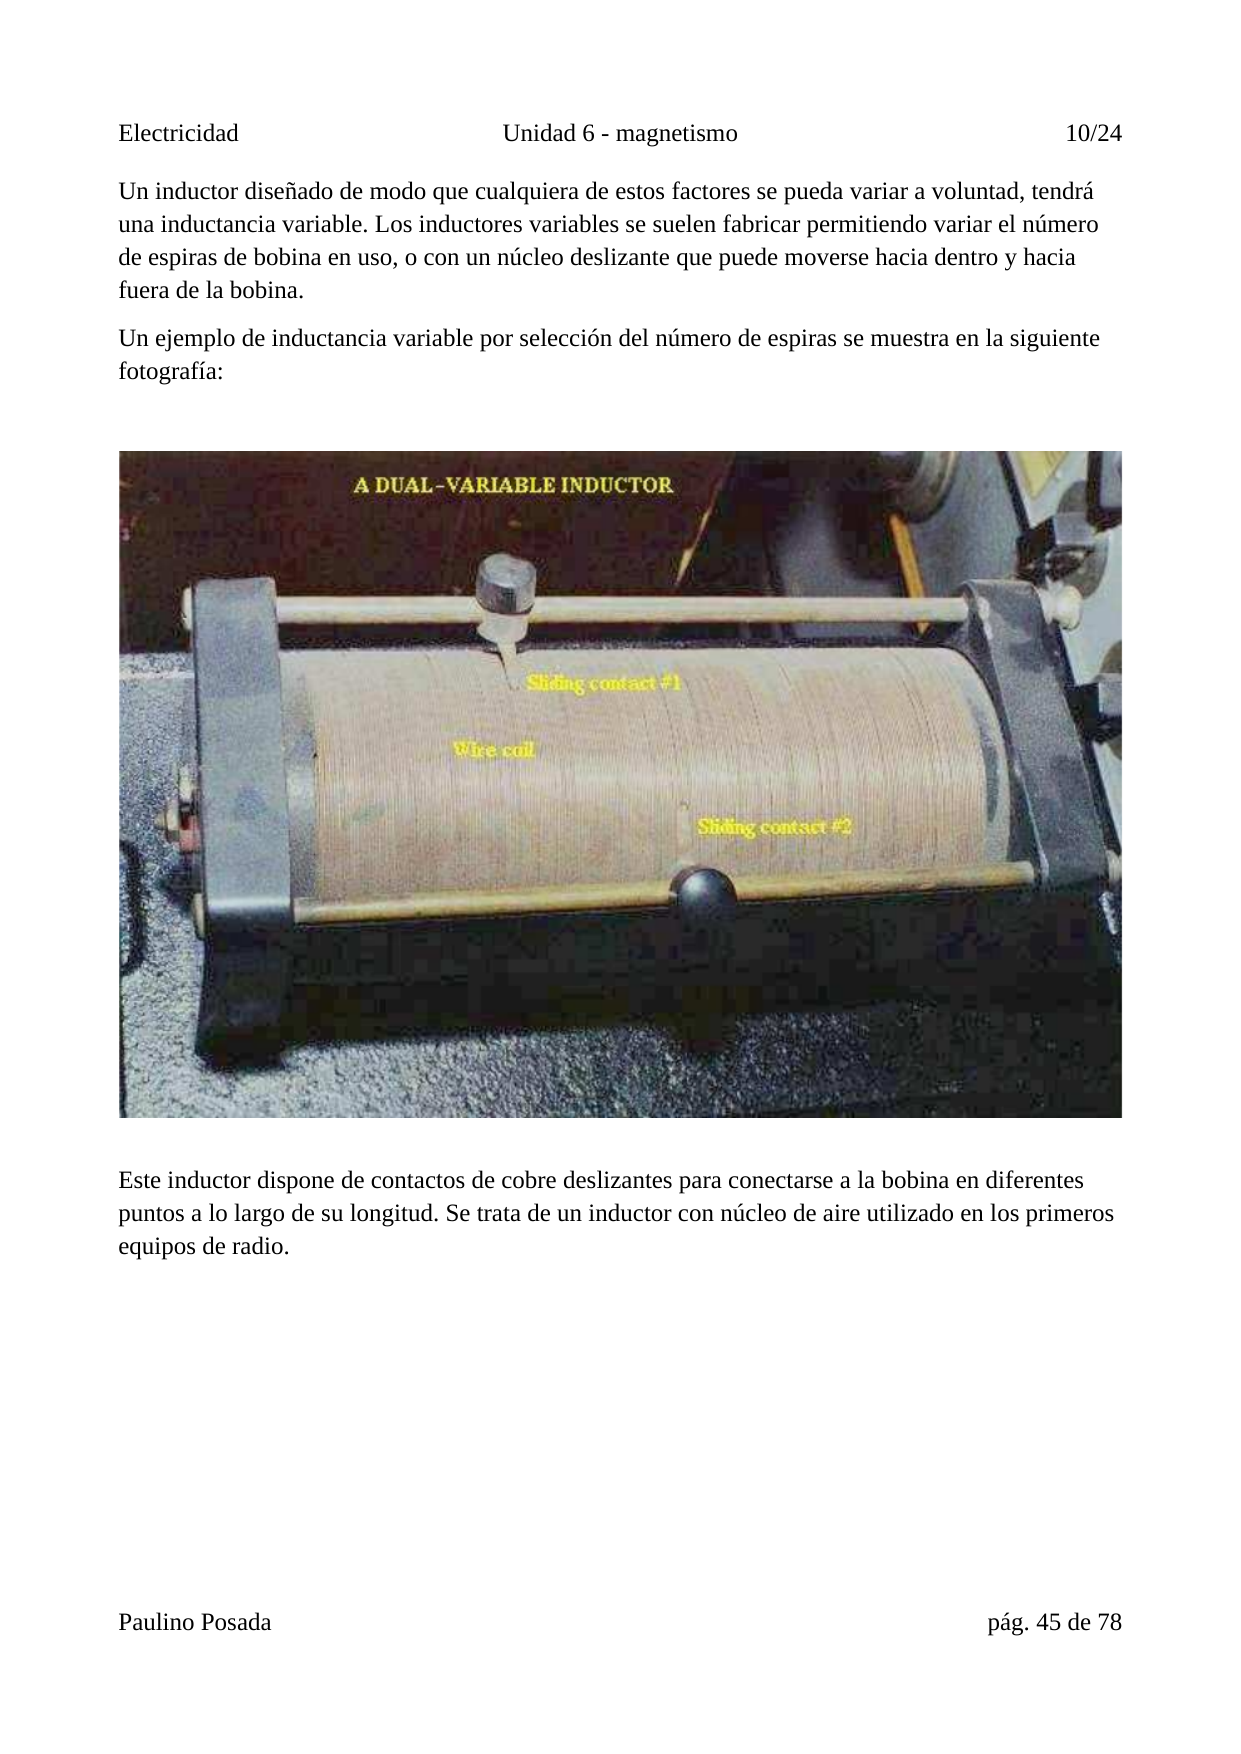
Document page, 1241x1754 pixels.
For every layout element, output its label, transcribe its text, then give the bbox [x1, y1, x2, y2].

text Este inductor dispone de contactos de cobre deslizantes para conectarse a la bobina en diferentes puntos a lo largo de su longitud. Se trata de un inductor con núcleo de aire utilizado en los primeros equipos de radio. [118, 1165, 1122, 1260]
picture [118, 451, 1123, 1118]
text Un ejemplo de inductancia variable por selección del número de espiras se muestra en la siguiente fotografía: [118, 323, 1122, 385]
text Un inductor diseñado de modo que cualquiera de estos factores se pueda variar a voluntad, tendrá una inductancia variable. Los inductores variables se suelen fabricar permitiendo variar el número de espiras de bobina en uso, o con un núcleo deslizante que puede moverse hacia dentro y hacia fuera de la bobina. [118, 176, 1122, 304]
